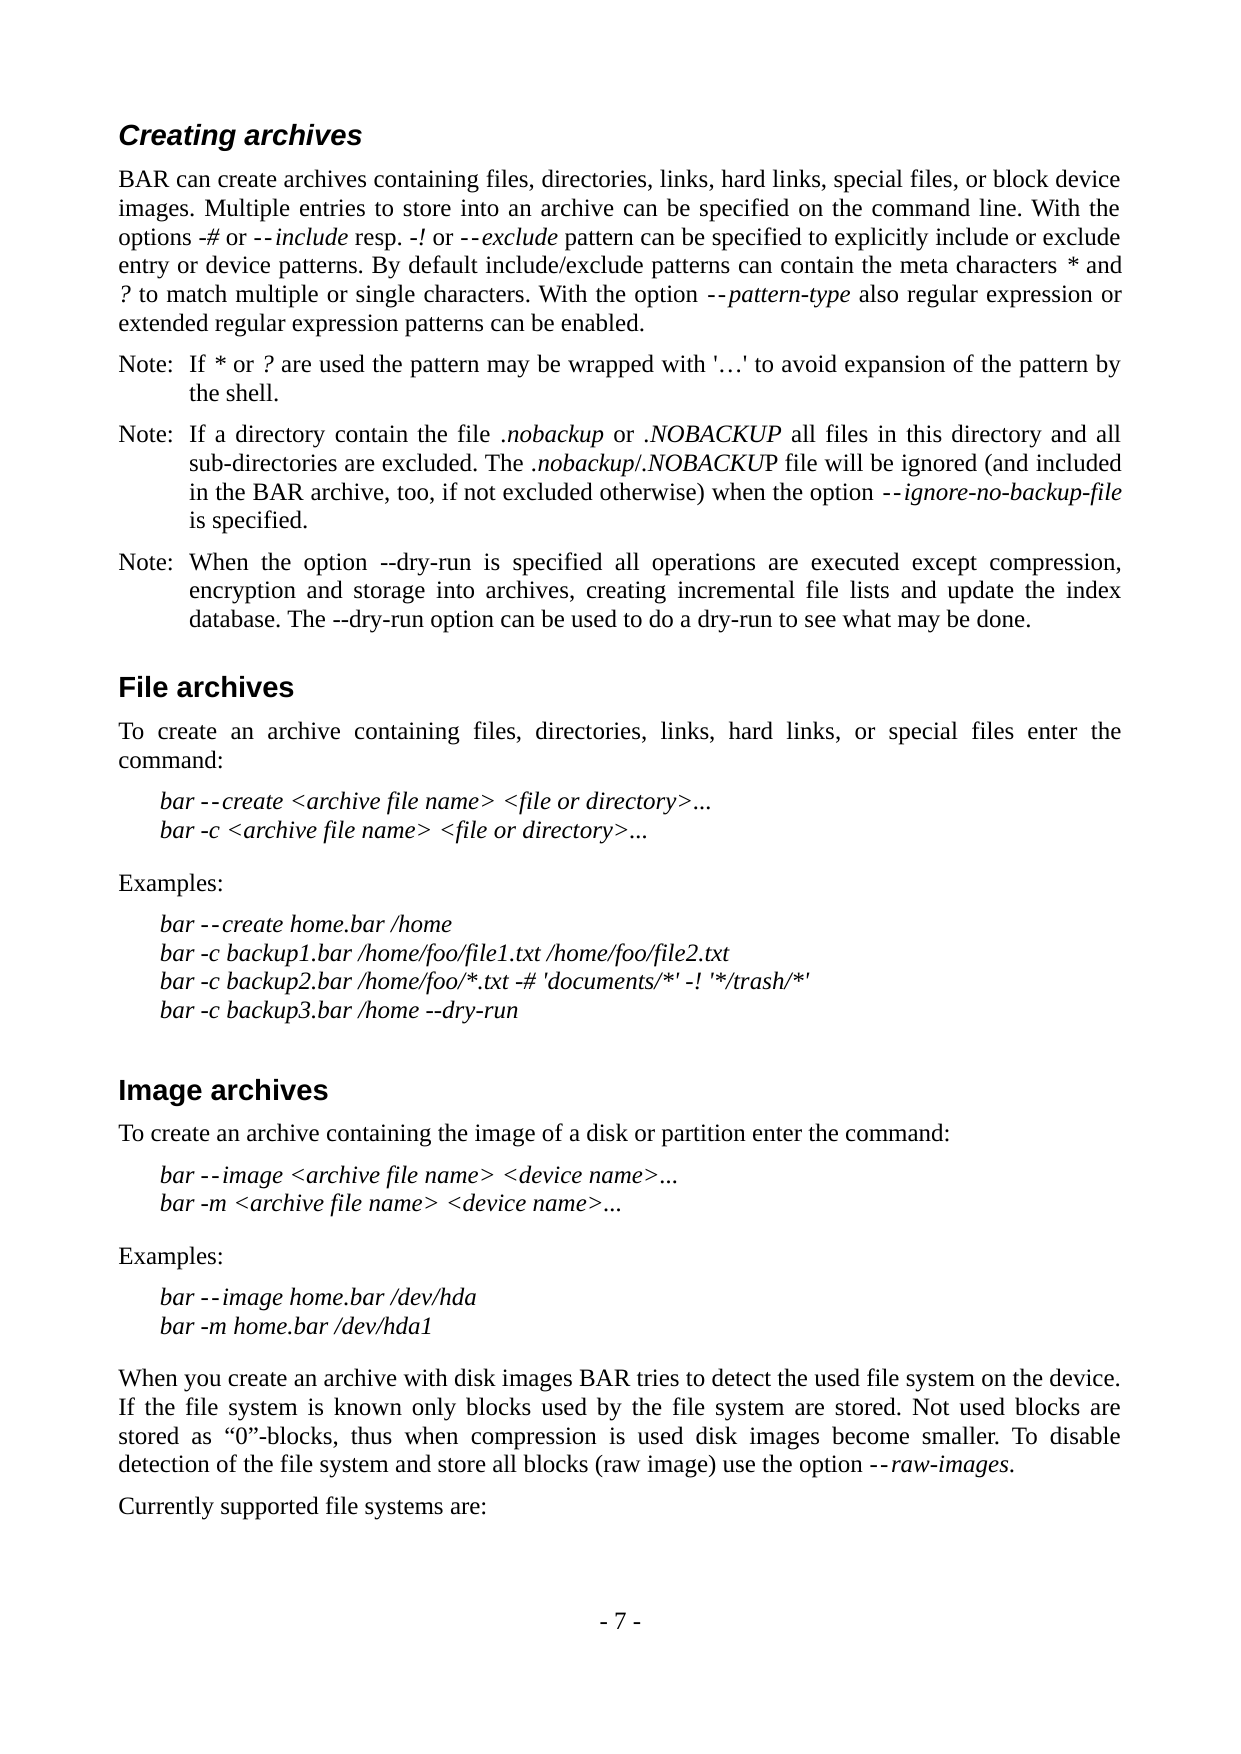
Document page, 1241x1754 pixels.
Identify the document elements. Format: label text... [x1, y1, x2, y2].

text Note: If * or ? are used the pattern may be wrapped with '…' to avoid expansion of the pattern by the shell. [118, 349, 1122, 407]
text BAR can create archives containing files, directories, links, hard links, special files, or block device images. Multiple entries to store into an archive can be specified on the command line. With the options -# or ‑‑include resp. -! or ‑‑exclude pattern can be specified to explicitly include or exclude entry or device patterns. By default include/exclude patterns can contain the meta characters * and ? to match multiple or single characters. With the option ‑‑pattern-type also regular expression or extended regular expression patterns can be enabled. [118, 164, 1122, 337]
text Note: When the option ‑‑dry-run is specified all operations are executed except compression, encryption and storage into archives, creating incremental file lists and update the index database. The ‑‑dry-run option can be used to do a dry-run to see what may be done. [118, 547, 1122, 633]
text bar -c backup2.bar /home/foo/*.txt -# 'documents/*' -! '*/trash/*' [159, 966, 1122, 995]
text bar ‑‑image home.bar /dev/hda [159, 1282, 1122, 1311]
subtitle Creating archives [118, 118, 1122, 152]
text bar -c backup1.bar /home/foo/file1.txt /home/foo/file2.txt [159, 938, 1122, 966]
subtitle File archives [118, 670, 1122, 704]
text Examples: [118, 868, 1122, 896]
subtitle Image archives [118, 1072, 1122, 1106]
text bar -m home.bar /dev/hda1 [159, 1311, 1122, 1340]
text bar ‑‑create <archive file name> <file or directory>... [159, 786, 1122, 815]
text bar -m <archive file name> <device name>... [159, 1188, 1122, 1217]
text bar -c backup3.bar /home --dry-run [159, 995, 1122, 1024]
text Examples: [118, 1241, 1122, 1270]
text When you create an archive with disk images BAR tries to detect the used file system on the device. If the file system is known only blocks used by the file system are stored. Not used blocks are stored as “0”-blocks, thus when compression is used disk images become smaller. To disable detection of the file system and store all blocks (raw image) use the option ‑‑raw-images. [118, 1363, 1122, 1478]
text bar -c <archive file name> <file or directory>... [159, 815, 1122, 844]
text Currently supported file systems are: [118, 1491, 1122, 1519]
text To create an archive containing files, directories, links, hard links, or special files enter the command: [118, 716, 1122, 774]
text To create an archive containing the image of a disk or partition enter the command: [118, 1118, 1122, 1147]
text Note: If a directory contain the file .nobackup or .NOBACKUP all files in this directory and all sub-directories are excluded. The .nobackup/.NOBACKUP file will be ignored (and included in the BAR archive, too, if not excluded otherwise) when the option ‑‑ignore-no-backup-file is specified. [118, 419, 1122, 534]
text bar ‑‑image <archive file name> <device name>... [159, 1160, 1122, 1188]
text bar ‑‑create home.bar /home [159, 909, 1122, 938]
